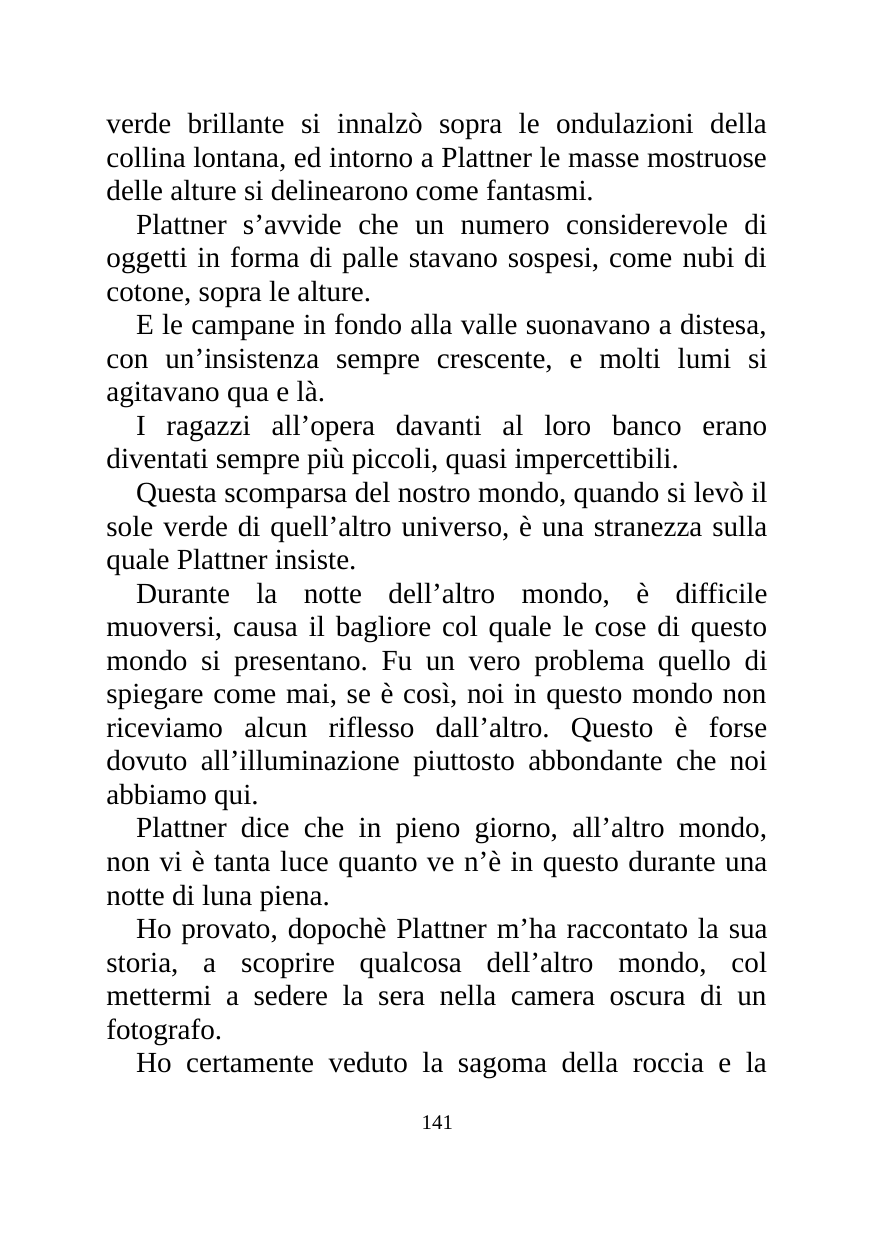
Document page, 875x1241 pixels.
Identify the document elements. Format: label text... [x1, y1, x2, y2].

text verde brillante si innalzò sopra le ondulazioni della collina lontana, ed intorno a Plattner le masse mostruose delle alture si delinearono come fantasmi. [106, 106, 768, 207]
text Plattner s’avvide che un numero considerevole di oggetti in forma di palle stavano sospesi, come nubi di cotone, sopra le alture. [106, 207, 768, 307]
text E le campane in fondo alla valle suonavano a distesa, con un’insistenza sempre crescente, e molti lumi si agitavano qua e là. [106, 307, 768, 408]
text Durante la notte dell’altro mondo, è difficile muoversi, causa il bagliore col quale le cose di questo mondo si presentano. Fu un vero problema quello di spiegare come mai, se è così, noi in questo mondo non riceviamo alcun riflesso dall’altro. Questo è forse dovuto all’illuminazione piuttosto abbondante che noi abbiamo qui. [106, 576, 768, 811]
text I ragazzi all’opera davanti al loro banco erano diventati sempre più piccoli, quasi impercettibili. [106, 408, 768, 475]
text Plattner dice che in pieno giorno, all’altro mondo, non vi è tanta luce quanto ve n’è in questo durante una notte di luna piena. [106, 811, 768, 911]
text Ho provato, dopochè Plattner m’ha raccontato la sua storia, a scoprire qualcosa dell’altro mondo, col mettermi a sedere la sera nella camera oscura di un fotografo. [106, 911, 768, 1045]
text Questa scomparsa del nostro mondo, quando si levò il sole verde di quell’altro universo, è una stranezza sulla quale Plattner insiste. [106, 475, 768, 576]
text Ho certamente veduto la sagoma della roccia e la [106, 1045, 768, 1079]
